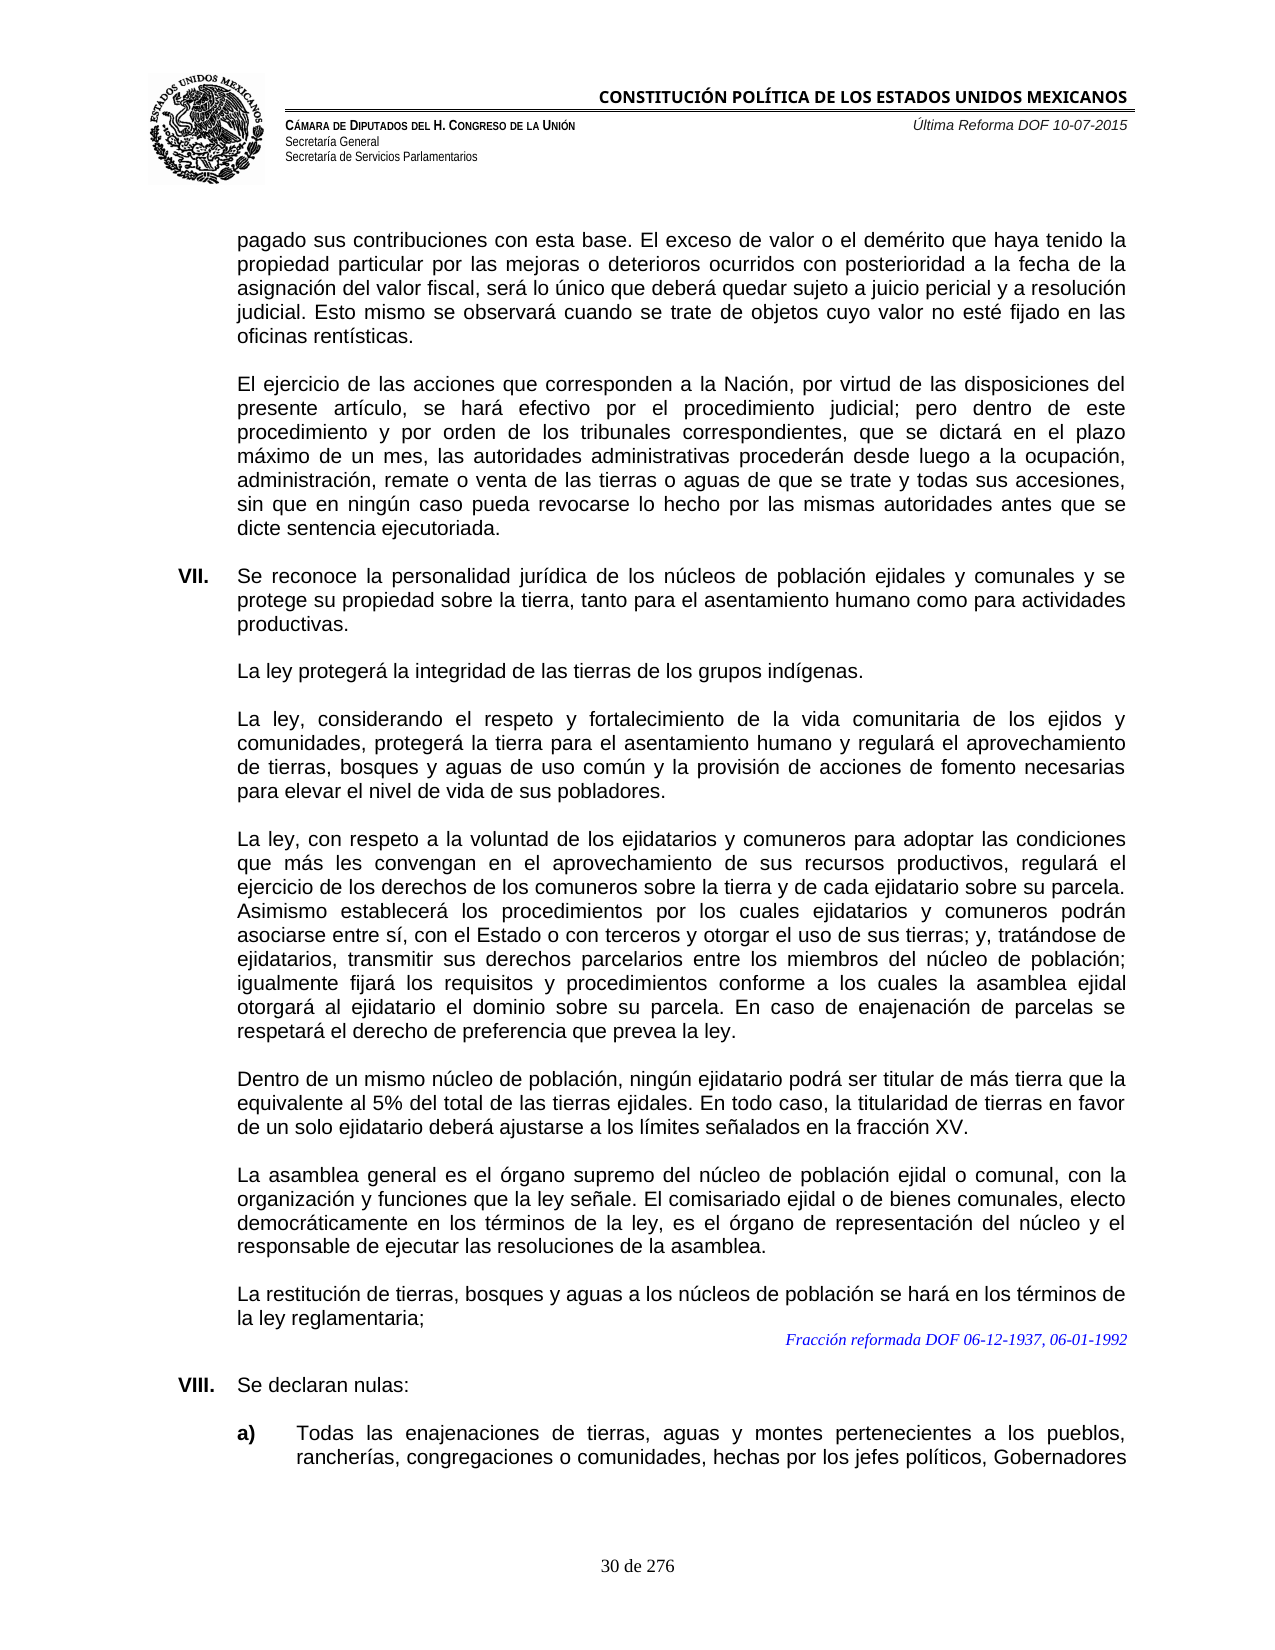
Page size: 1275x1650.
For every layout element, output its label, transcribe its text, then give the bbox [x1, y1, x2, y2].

text VIII. Se declaran nulas: [178, 1373, 1127, 1397]
text La ley, con respeto a la voluntad de los ejidatarios y comuneros para adoptar las condiciones que más les convengan en el aprovechamiento de sus recursos productivos, regulará el ejercicio de los derechos de los comuneros sobre la tierra y de cada ejidatario sobre su parcela. Asimismo establecerá los procedimientos por los cuales ejidatarios y comuneros podrán asociarse entre sí, con el Estado o con terceros y otorgar el uso de sus tierras; y, tratándose de ejidatarios, transmitir sus derechos parcelarios entre los miembros del núcleo de población; igualmente fijará los requisitos y procedimientos conforme a los cuales la asamblea ejidal otorgará al ejidatario el dominio sobre su parcela. En caso de enajenación de parcelas se respetará el derecho de preferencia que prevea la ley. [237, 827, 1127, 1043]
text Dentro de un mismo núcleo de población, ningún ejidatario podrá ser titular de más tierra que la equivalente al 5% del total de las tierras ejidales. En todo caso, la titularidad de tierras en favor de un solo ejidatario deberá ajustarse a los límites señalados en la fracción XV. [237, 1067, 1127, 1138]
text VII. Se reconoce la personalidad jurídica de los núcleos de población ejidales y comunales y se protege su propiedad sobre la tierra, tanto para el asentamiento humano como para actividades productivas. [178, 563, 1127, 635]
text pagado sus contribuciones con esta base. El exceso de valor o el demérito que haya tenido la propiedad particular por las mejoras o deterioros ocurridos con posterioridad a la fecha de la asignación del valor fiscal, será lo único que deberá quedar sujeto a juicio pericial y a resolución judicial. Esto mismo se observará cuando se trate de objetos cuyo valor no esté fijado en las oficinas rentísticas. [237, 228, 1127, 348]
text La restitución de tierras, bosques y aguas a los núcleos de población se hará en los términos de la ley reglamentaria; [237, 1282, 1127, 1330]
text a) Todas las enajenaciones de tierras, aguas y montes pertenecientes a los pueblos, rancherías, congregaciones o comunidades, hechas por los jefes políticos, Gobernadores [237, 1421, 1127, 1469]
text La asamblea general es el órgano supremo del núcleo de población ejidal o comunal, con la organización y funciones que la ley señale. El comisariado ejidal o de bienes comunales, electo democráticamente en los términos de la ley, es el órgano de representación del núcleo y el responsable de ejecutar las resoluciones de la asamblea. [237, 1162, 1127, 1258]
text Fracción reformada DOF 06-12-1937, 06-01-1992 [148, 1330, 1127, 1349]
text La ley, considerando el respeto y fortalecimiento de la vida comunitaria de los ejidos y comunidades, protegerá la tierra para el asentamiento humano y regulará el aprovechamiento de tierras, bosques y aguas de uso común y la provisión de acciones de fomento necesarias para elevar el nivel de vida de sus pobladores. [237, 707, 1127, 803]
text El ejercicio de las acciones que corresponden a la Nación, por virtud de las disposiciones del presente artículo, se hará efectivo por el procedimiento judicial; pero dentro de este procedimiento y por orden de los tribunales correspondientes, que se dictará en el plazo máximo de un mes, las autoridades administrativas procederán desde luego a la ocupación, administración, remate o venta de las tierras o aguas de que se trate y todas sus accesiones, sin que en ningún caso pueda revocarse lo hecho por las mismas autoridades antes que se dicte sentencia ejecutoriada. [237, 372, 1127, 539]
text La ley protegerá la integridad de las tierras de los grupos indígenas. [237, 659, 1127, 683]
